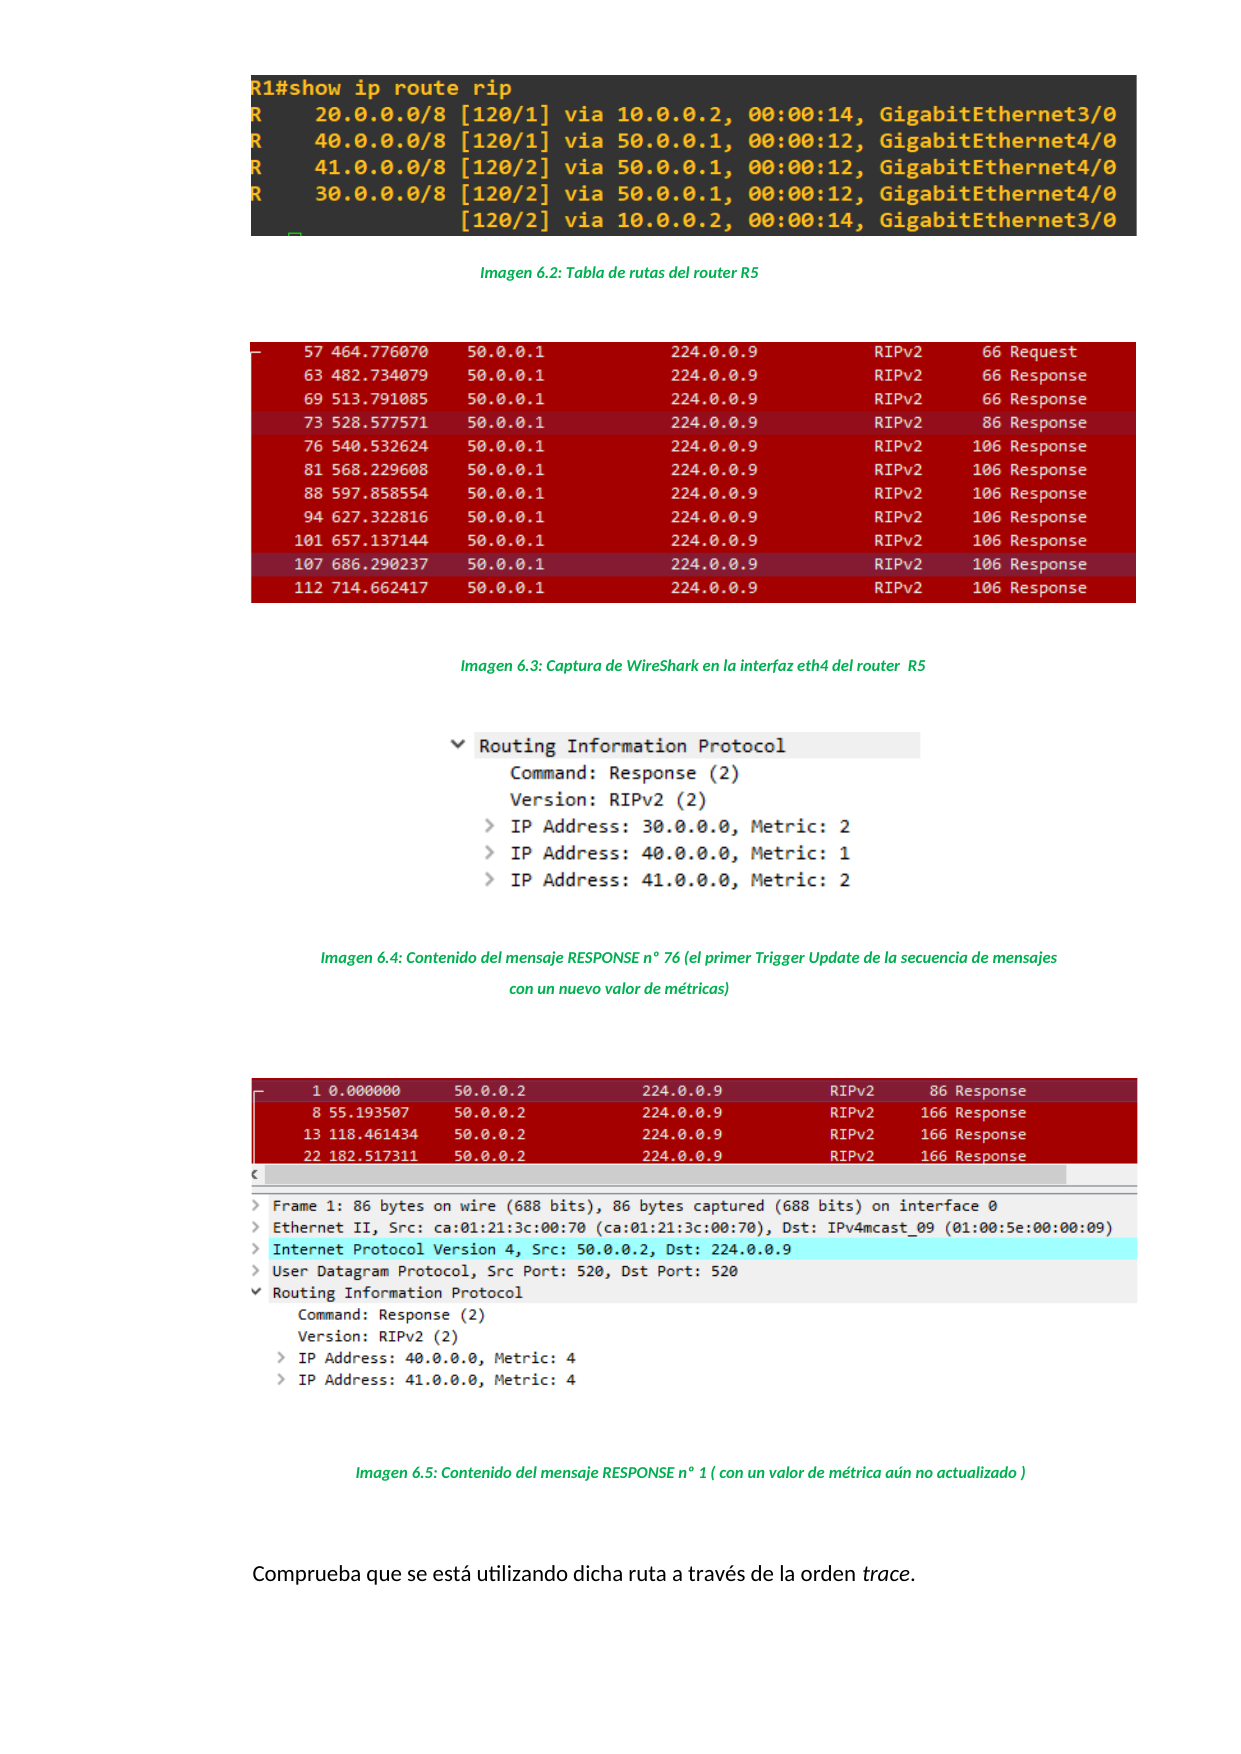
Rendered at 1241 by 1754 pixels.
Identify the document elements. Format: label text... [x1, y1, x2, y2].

picture [251, 75, 1137, 236]
text Imagen 6.2: Tabla de rutas del router R5 [177, 262, 1063, 282]
text Imagen 6.4: Contenido del mensaje RESPONSE nº 76 (el primer Trigger Update de la secuencia de mensajes con un nuevo valor de métricas) [177, 948, 1063, 998]
text Imagen 6.3: Captura de WireShark en la interfaz eth4 del router R5 [325, 656, 1063, 676]
picture [448, 732, 921, 907]
picture [251, 1078, 1138, 1426]
text Comprueba que se está utilizando dicha ruta a través de la orden trace. [252, 1559, 1063, 1587]
text Imagen 6.5: Contenido del mensaje RESPONSE nº 1 ( con un valor de métrica aún no actualizado ) [177, 1462, 1063, 1482]
picture [250, 342, 1136, 603]
